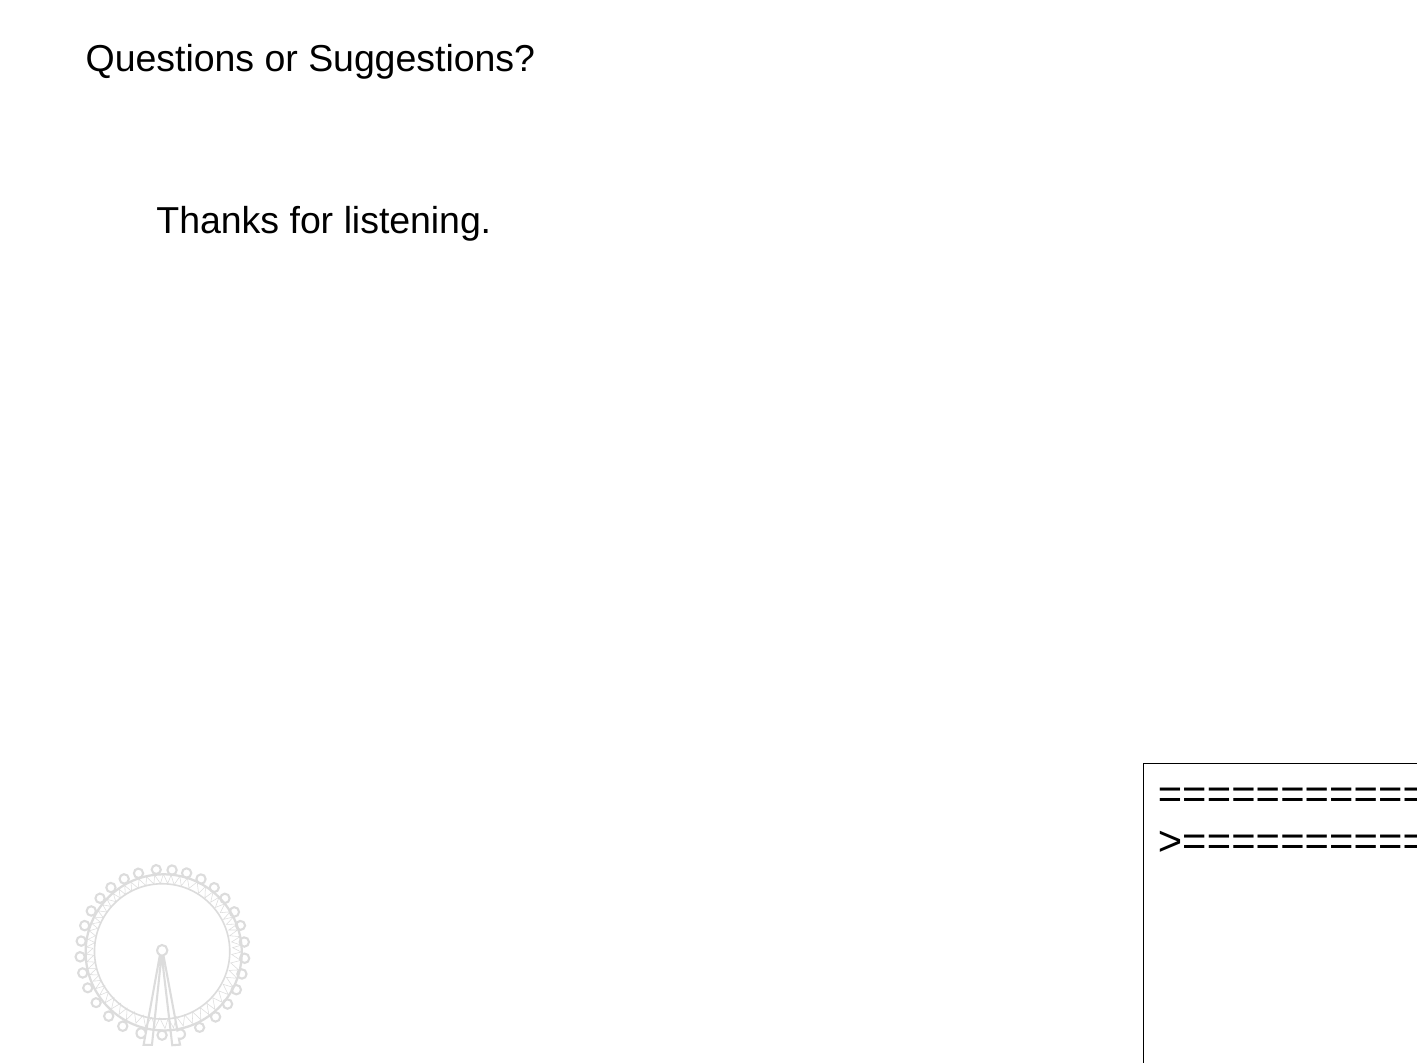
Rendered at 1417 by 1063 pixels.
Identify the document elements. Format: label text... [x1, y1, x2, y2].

subtitle ===============< Advertisement >============= Ki Yung Ahn <kya@cs.pdx.edu> is graduating soon this summer and openly looking for research positions worldwide. [1143, 763, 1417, 1063]
title Questions or Suggestions? [70, 30, 1346, 155]
subtitle Thanks for listening. [141, 192, 1276, 360]
